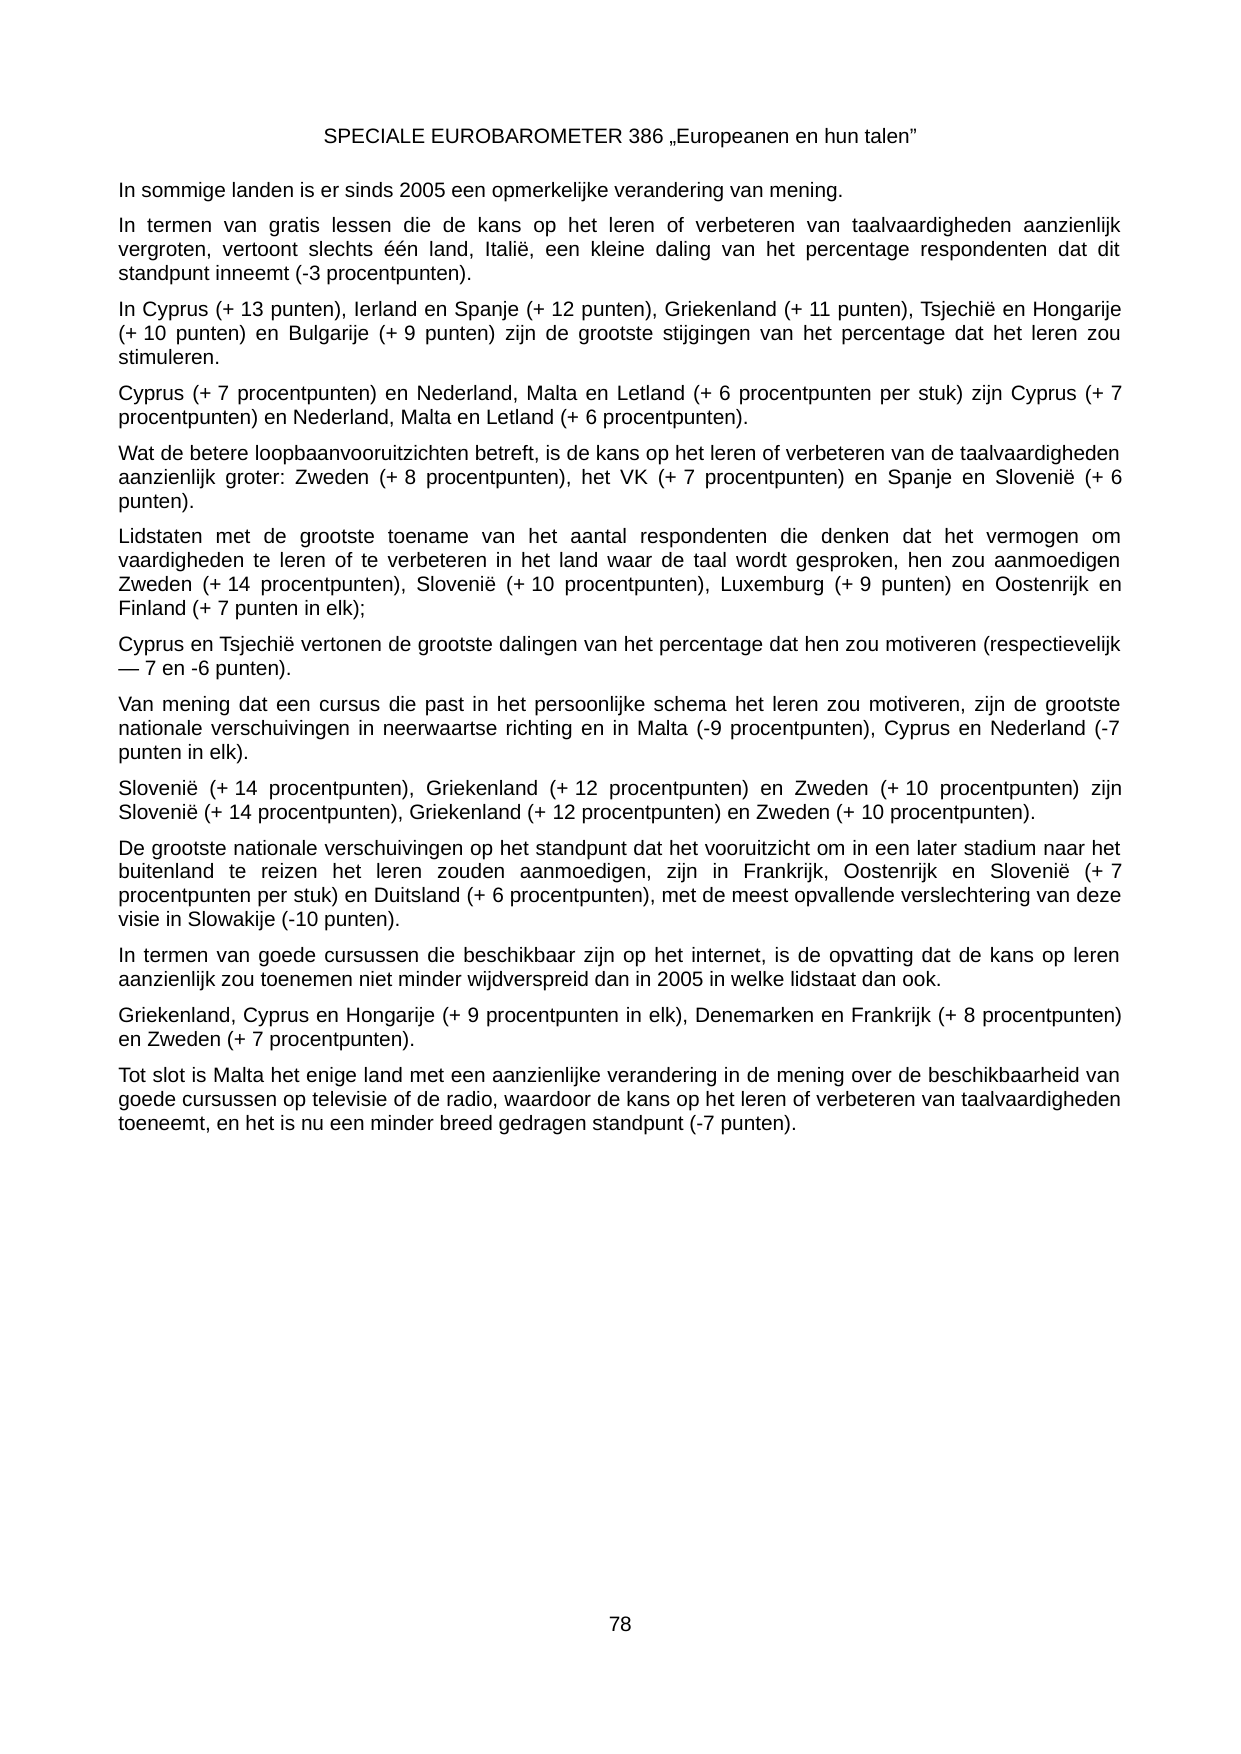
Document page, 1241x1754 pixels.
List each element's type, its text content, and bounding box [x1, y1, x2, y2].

text In Cyprus (+ 13 punten), Ierland en Spanje (+ 12 punten), Griekenland (+ 11 punten), Tsjechië en Hongarije (+ 10 punten) en Bulgarije (+ 9 punten) zijn de grootste stijgingen van het percentage dat het leren zou stimuleren. [118, 297, 1122, 369]
text Lidstaten met de grootste toename van het aantal respondenten die denken dat het vermogen om vaardigheden te leren of te verbeteren in het land waar de taal wordt gesproken, hen zou aanmoedigen Zweden (+ 14 procentpunten), Slovenië (+ 10 procentpunten), Luxemburg (+ 9 punten) en Oostenrijk en Finland (+ 7 punten in elk); [118, 524, 1122, 620]
text Van mening dat een cursus die past in het persoonlijke schema het leren zou motiveren, zijn de grootste nationale verschuivingen in neerwaartse richting en in Malta (-9 procentpunten), Cyprus en Nederland (-7 punten in elk). [118, 692, 1122, 764]
text Griekenland, Cyprus en Hongarije (+ 9 procentpunten in elk), Denemarken en Frankrijk (+ 8 procentpunten) en Zweden (+ 7 procentpunten). [118, 1003, 1122, 1051]
text In sommige landen is er sinds 2005 een opmerkelijke verandering van mening. [118, 177, 1122, 201]
text Slovenië (+ 14 procentpunten), Griekenland (+ 12 procentpunten) en Zweden (+ 10 procentpunten) zijn Slovenië (+ 14 procentpunten), Griekenland (+ 12 procentpunten) en Zweden (+ 10 procentpunten). [118, 776, 1122, 823]
text Cyprus en Tsjechië vertonen de grootste dalingen van het percentage dat hen zou motiveren (respectievelijk — 7 en -6 punten). [118, 632, 1122, 680]
text In termen van gratis lessen die de kans op het leren of verbeteren van taalvaardigheden aanzienlijk vergroten, vertoont slechts één land, Italië, een kleine daling van het percentage respondenten dat dit standpunt inneemt (-3 procentpunten). [118, 213, 1122, 285]
text Cyprus (+ 7 procentpunten) en Nederland, Malta en Letland (+ 6 procentpunten per stuk) zijn Cyprus (+ 7 procentpunten) en Nederland, Malta en Letland (+ 6 procentpunten). [118, 381, 1122, 429]
text In termen van goede cursussen die beschikbaar zijn op het internet, is de opvatting dat de kans op leren aanzienlijk zou toenemen niet minder wijdverspreid dan in 2005 in welke lidstaat dan ook. [118, 943, 1122, 991]
text Tot slot is Malta het enige land met een aanzienlijke verandering in de mening over de beschikbaarheid van goede cursussen op televisie of de radio, waardoor de kans op het leren of verbeteren van taalvaardigheden toeneemt, en het is nu een minder breed gedragen standpunt (-7 punten). [118, 1063, 1122, 1134]
text Wat de betere loopbaanvooruitzichten betreft, is de kans op het leren of verbeteren van de taalvaardigheden aanzienlijk groter: Zweden (+ 8 procentpunten), het VK (+ 7 procentpunten) en Spanje en Slovenië (+ 6 punten). [118, 441, 1122, 512]
text De grootste nationale verschuivingen op het standpunt dat het vooruitzicht om in een later stadium naar het buitenland te reizen het leren zouden aanmoedigen, zijn in Frankrijk, Oostenrijk en Slovenië (+ 7 procentpunten per stuk) en Duitsland (+ 6 procentpunten), met de meest opvallende verslechtering van deze visie in Slowakije (-10 punten). [118, 835, 1122, 931]
